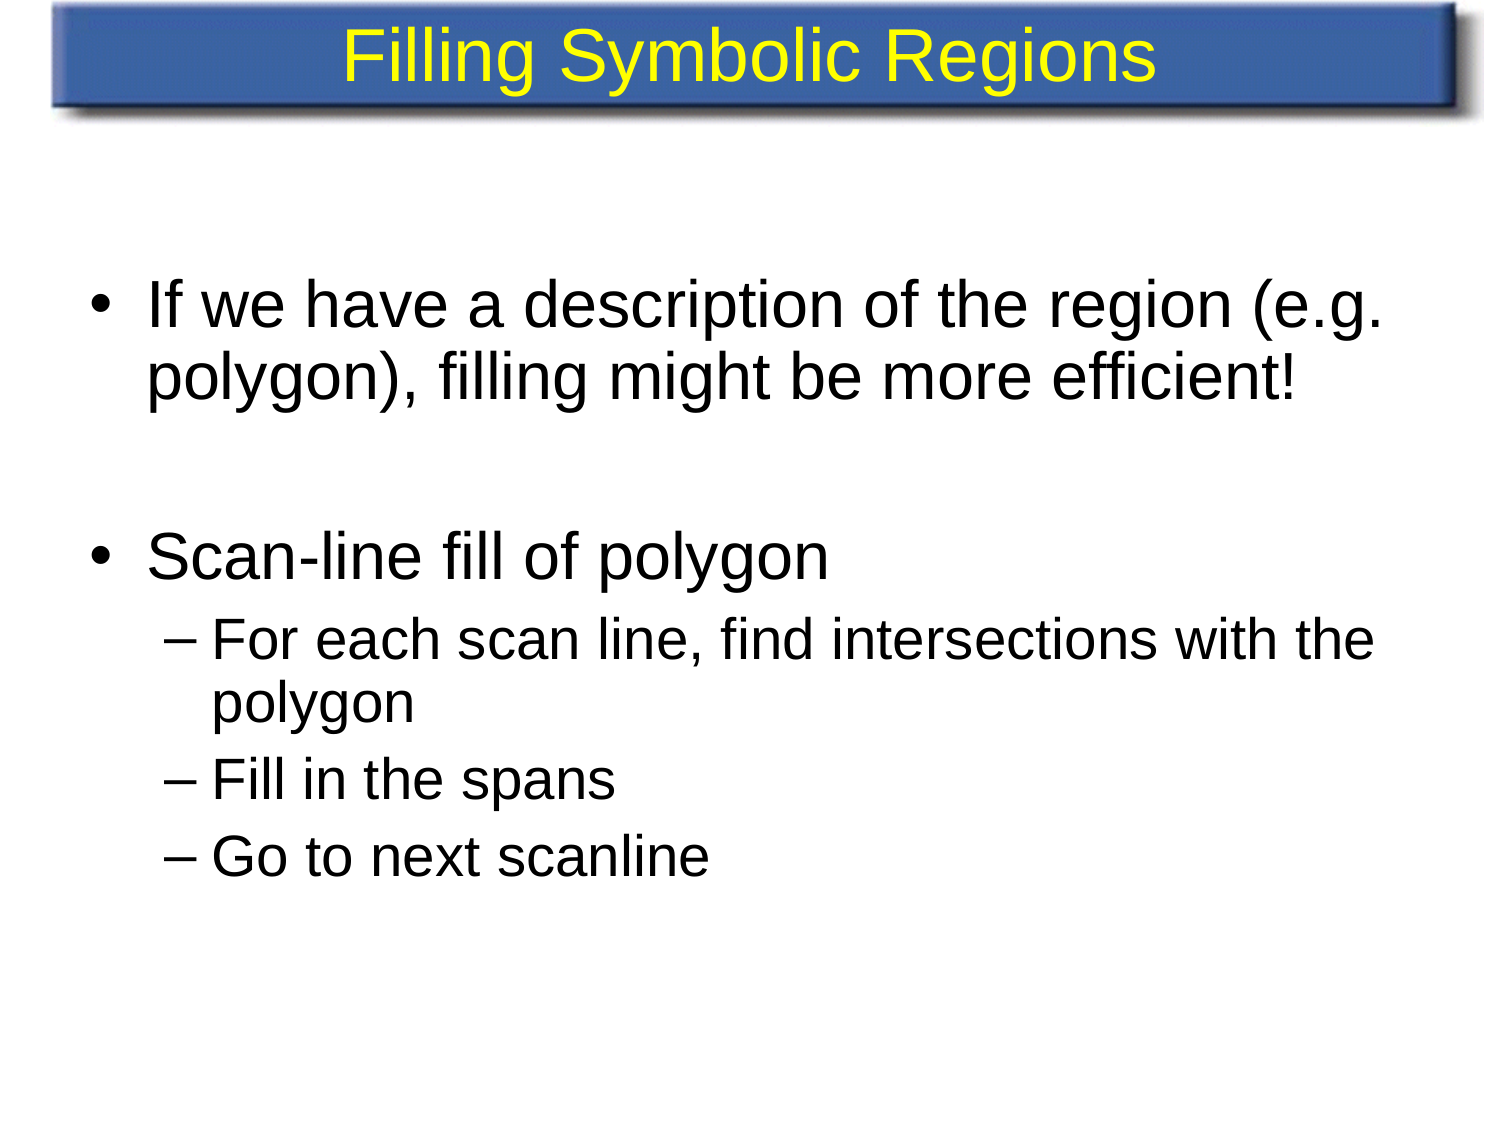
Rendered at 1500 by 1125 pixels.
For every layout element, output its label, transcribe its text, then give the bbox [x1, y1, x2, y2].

list If we have a description of the region (e.g. polygon), filling might be more efficient! Scan-line fill of polygon For each scan line, find intersections with the polygon Fill in the spans Go to next scanline [75, 262, 1426, 1006]
title Filling Symbolic Regions [75, 0, 1426, 105]
picture [50, 0, 1484, 127]
